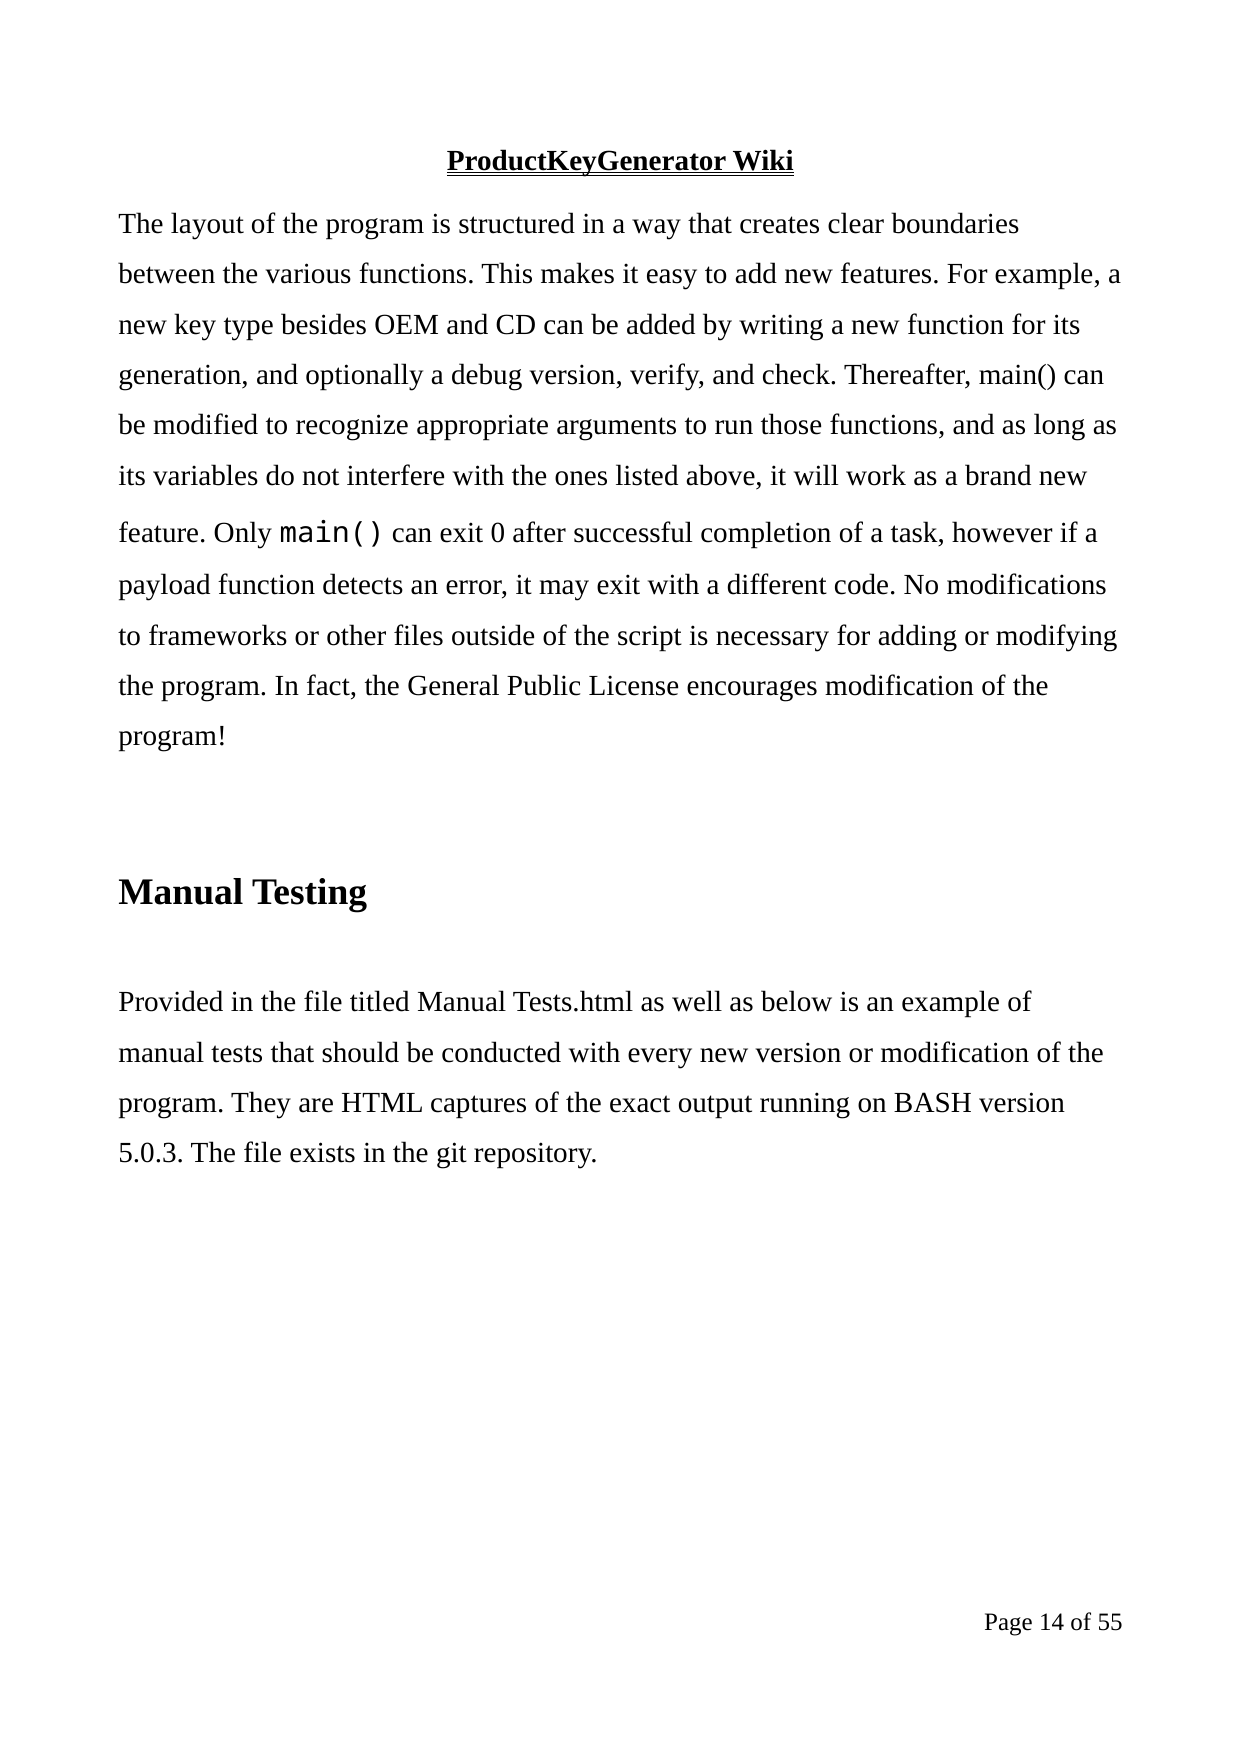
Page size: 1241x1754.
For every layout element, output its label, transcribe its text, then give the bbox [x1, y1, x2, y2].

text The layout of the program is structured in a way that creates clear boundaries between the various functions. This makes it easy to add new features. For example, a new key type besides OEM and CD can be added by writing a new function for its generation, and optionally a debug version, verify, and check. Thereafter, main() can be modified to recognize appropriate arguments to run those functions, and as long as its variables do not interfere with the ones listed above, it will work as a brand new feature. Only main() can exit 0 after successful completion of a task, however if a payload function detects an error, it may exit with a different code. No modifications to frameworks or other files outside of the script is necessary for adding or modifying the program. In fact, the General Public License encourages modification of the program! [118, 206, 1122, 752]
text Manual Testing [118, 869, 1122, 912]
text Provided in the file titled Manual Tests.html as well as below is an example of manual tests that should be conducted with every new version or modification of the program. They are HTML captures of the exact output running on BASH version 5.0.3. The file exists in the git repository. [118, 984, 1122, 1169]
